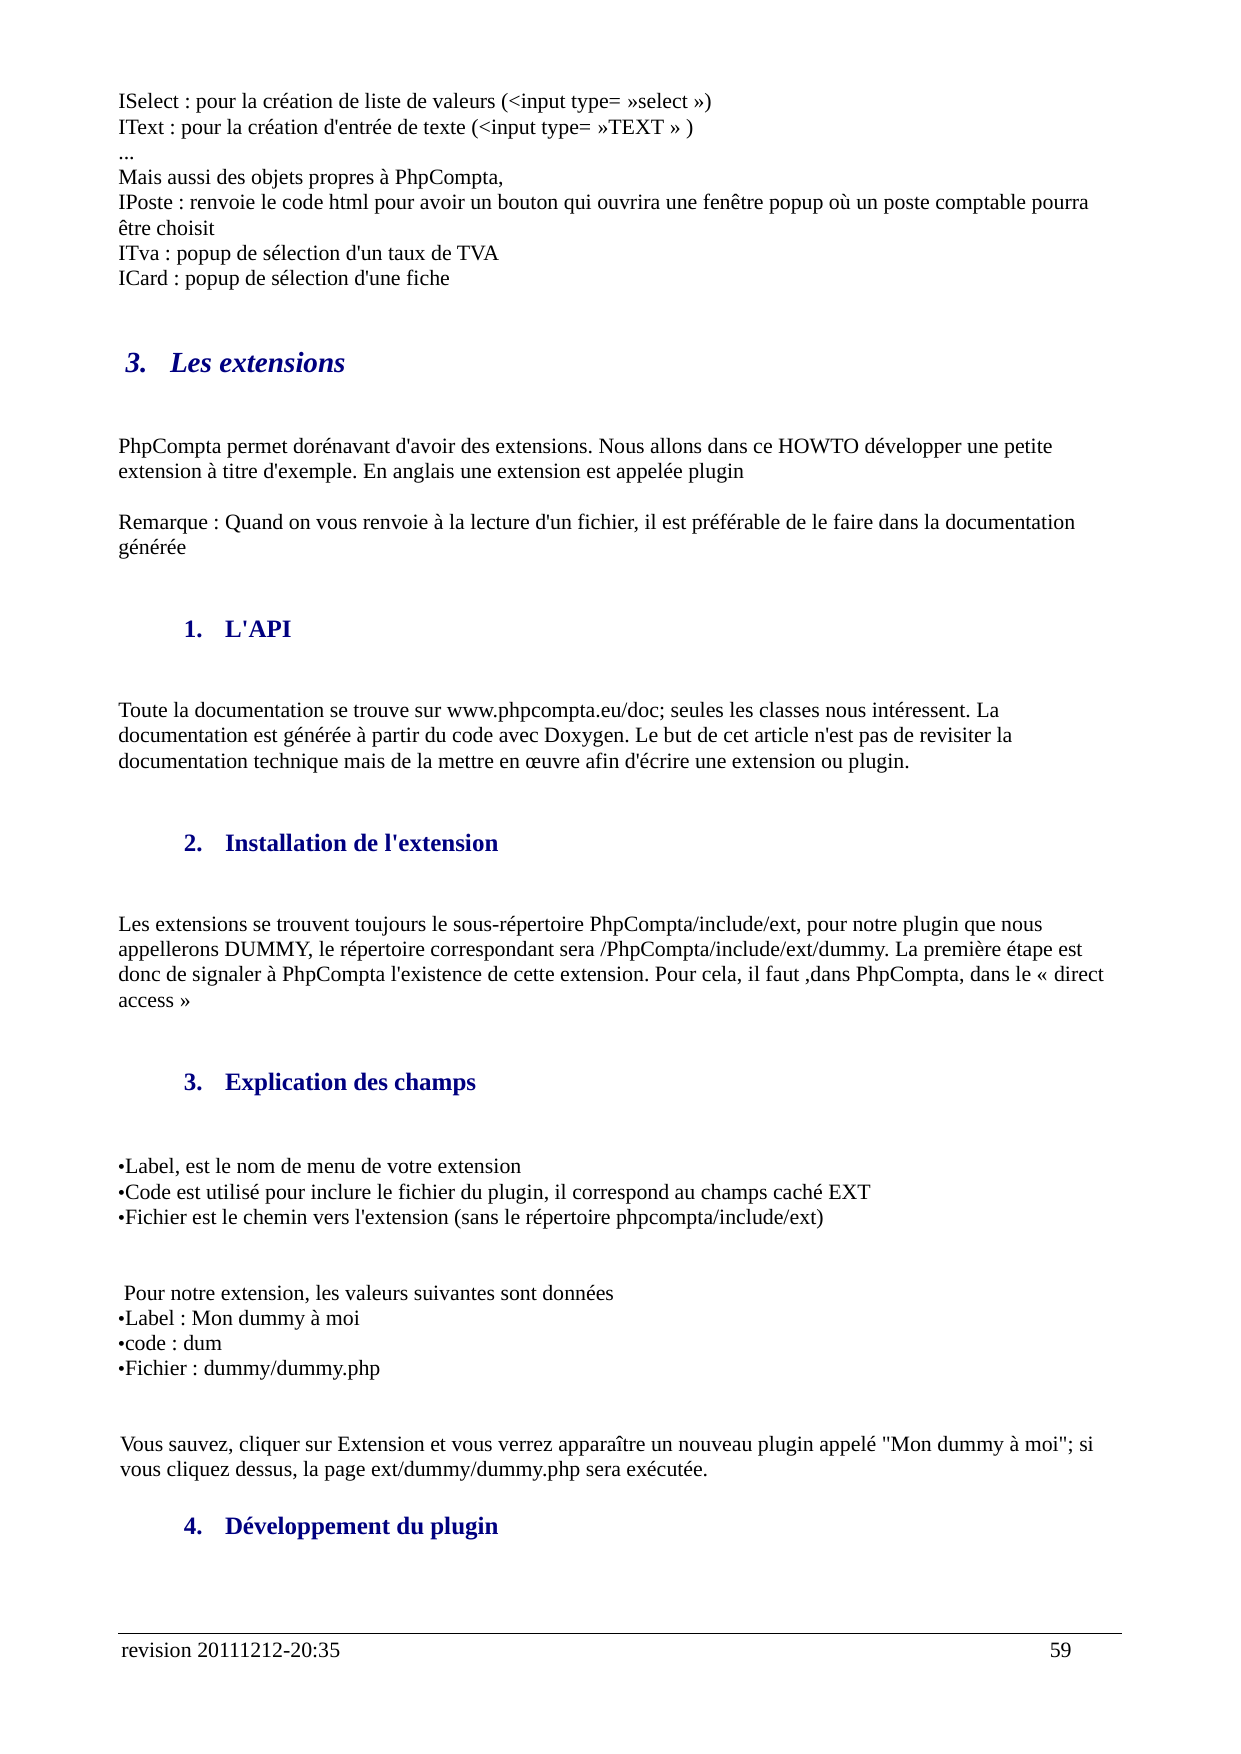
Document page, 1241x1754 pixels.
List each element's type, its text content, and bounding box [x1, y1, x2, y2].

list code : dum [118, 1330, 1122, 1355]
text Pour notre extension, les valeurs suivantes sont données [118, 1279, 1122, 1305]
list Label : Mon dummy à moi [118, 1305, 1122, 1330]
text ICard : popup de sélection d'une fiche [118, 265, 1122, 290]
list Label, est le nom de menu de votre extension [118, 1153, 1122, 1179]
list Fichier est le chemin vers l'extension (sans le répertoire phpcompta/include/ext) [118, 1204, 1122, 1229]
subtitle Installation de l'extension [177, 828, 1122, 856]
text IPoste : renvoie le code html pour avoir un bouton qui ouvrira une fenêtre popup où un poste comptable pourra être choisit [118, 189, 1122, 240]
text ... [118, 139, 1122, 164]
text Les extensions se trouvent toujours le sous-répertoire PhpCompta/include/ext, pour notre plugin que nous appellerons DUMMY, le répertoire correspondant sera /PhpCompta/include/ext/dummy. La première étape est donc de signaler à PhpCompta l'existence de cette extension. Pour cela, il faut ,dans PhpCompta, dans le « direct access » [118, 886, 1122, 1037]
subtitle Développement du plugin [177, 1511, 1122, 1539]
text ISelect : pour la création de liste de valeurs (<input type= »select ») [118, 88, 1122, 114]
list Code est utilisé pour inclure le fichier du plugin, il correspond au champs caché EXT [118, 1179, 1122, 1204]
list Vous sauvez, cliquer sur Extension et vous verrez apparaître un nouveau plugin appelé "Mon dummy à moi"; si vous cliquez dessus, la page ext/dummy/dummy.php sera exécutée. [118, 1380, 1122, 1481]
subtitle Explication des champs [177, 1067, 1122, 1124]
subtitle Les extensions [118, 345, 1122, 378]
text IText : pour la création d'entrée de texte (<input type= »TEXT » ) [118, 114, 1122, 139]
text Toute la documentation se trouve sur www.phpcompta.eu/doc; seules les classes nous intéressent. La documentation est générée à partir du code avec Doxygen. Le but de cet article n'est pas de revisiter la documentation technique mais de la mettre en œuvre afin d'écrire une extension ou plugin. [118, 672, 1122, 798]
text PhpCompta permet dorénavant d'avoir des extensions. Nous allons dans ce HOWTO développer une petite extension à titre d'exemple. En anglais une extension est appelée plugin Remarque : Quand on vous renvoie à la lecture d'un fichier, il est préférable de le faire dans la documentation générée [118, 408, 1122, 559]
text Mais aussi des objets propres à PhpCompta, [118, 164, 1122, 189]
list Fichier : dummy/dummy.php [118, 1355, 1122, 1380]
text ITva : popup de sélection d'un taux de TVA [118, 240, 1122, 265]
subtitle L'API [177, 614, 1122, 643]
